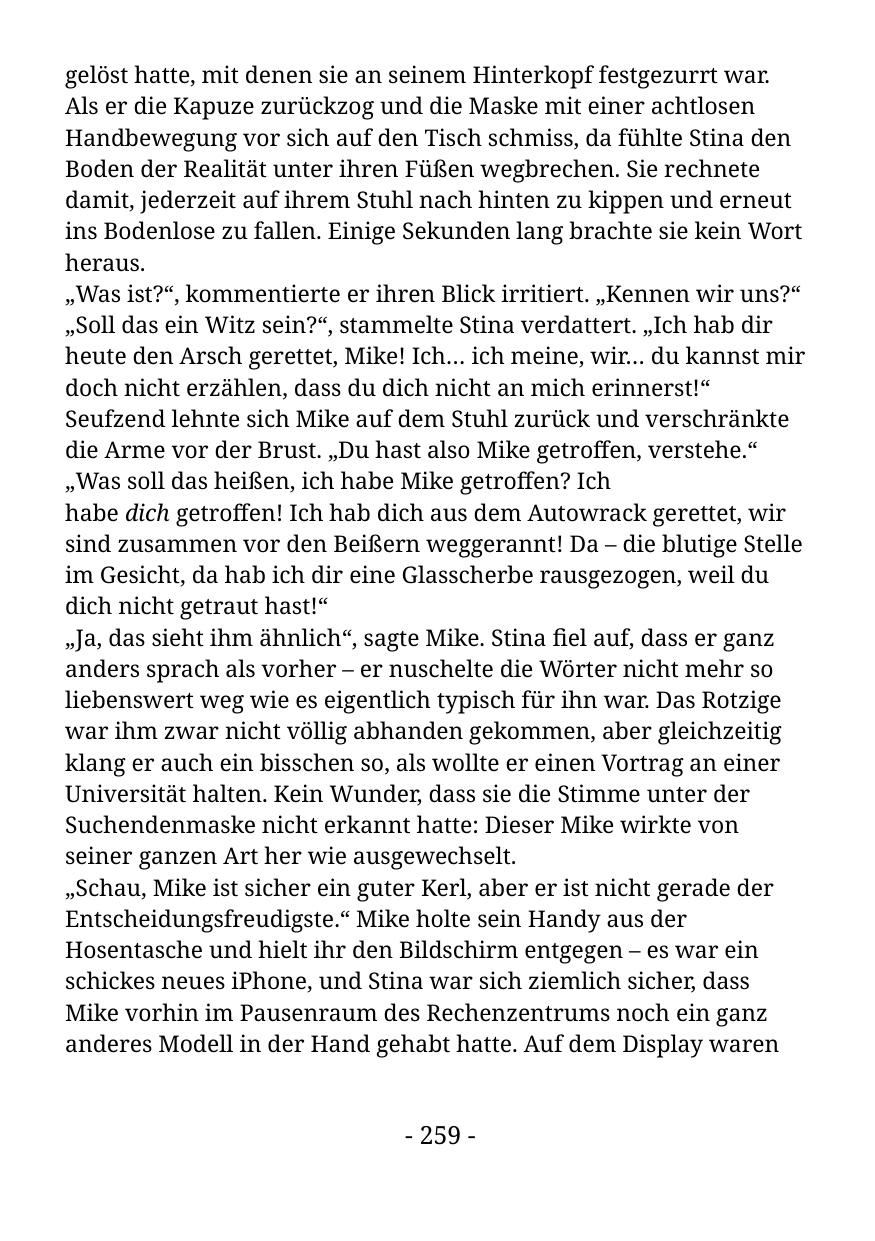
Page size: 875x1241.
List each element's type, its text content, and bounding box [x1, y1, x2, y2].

text gelöst hatte, mit denen sie an seinem Hinterkopf festgezurrt war. Als er die Kapuze zurückzog und die Maske mit einer achtlosen Handbewegung vor sich auf den Tisch schmiss, da fühlte Stina den Boden der Realität unter ihren Füßen wegbrechen. Sie rechnete damit, jederzeit auf ihrem Stuhl nach hinten zu kippen und erneut ins Bodenlose zu fallen. Einige Sekunden lang brachte sie kein Wort heraus. „Was ist?“, kommentierte er ihren Blick irritiert. „Kennen wir uns?“ „Soll das ein Witz sein?“, stammelte Stina verdattert. „Ich hab dir heute den Arsch gerettet, Mike! Ich… ich meine, wir… du kannst mir doch nicht erzählen, dass du dich nicht an mich erinnerst!“ Seufzend lehnte sich Mike auf dem Stuhl zurück und verschränkte die Arme vor der Brust. „Du hast also Mike getroffen, verstehe.“ „Was soll das heißen, ich habe Mike getroffen? Ich habe dich getroffen! Ich hab dich aus dem Autowrack gerettet, wir sind zusammen vor den Beißern weggerannt! Da – die blutige Stelle im Gesicht, da hab ich dir eine Glasscherbe rausgezogen, weil du dich nicht getraut hast!“ „Ja, das sieht ihm ähnlich“, sagte Mike. Stina fiel auf, dass er ganz anders sprach als vorher – er nuschelte die Wörter nicht mehr so liebenswert weg wie es eigentlich typisch für ihn war. Das Rotzige war ihm zwar nicht völlig abhanden gekommen, aber gleichzeitig klang er auch ein bisschen so, als wollte er einen Vortrag an einer Universität halten. Kein Wunder, dass sie die Stimme unter der Suchendenmaske nicht erkannt hatte: Dieser Mike wirkte von seiner ganzen Art her wie ausgewechselt. „Schau, Mike ist sicher ein guter Kerl, aber er ist nicht gerade der Entscheidungsfreudigste.“ Mike holte sein Handy aus der Hosentasche und hielt ihr den Bildschirm entgegen – es war ein schickes neues iPhone, und Stina war sich ziemlich sicher, dass Mike vorhin im Pausenraum des Rechenzentrums noch ein ganz anderes Modell in der Hand gehabt hatte. Auf dem Display waren [65, 59, 809, 1059]
